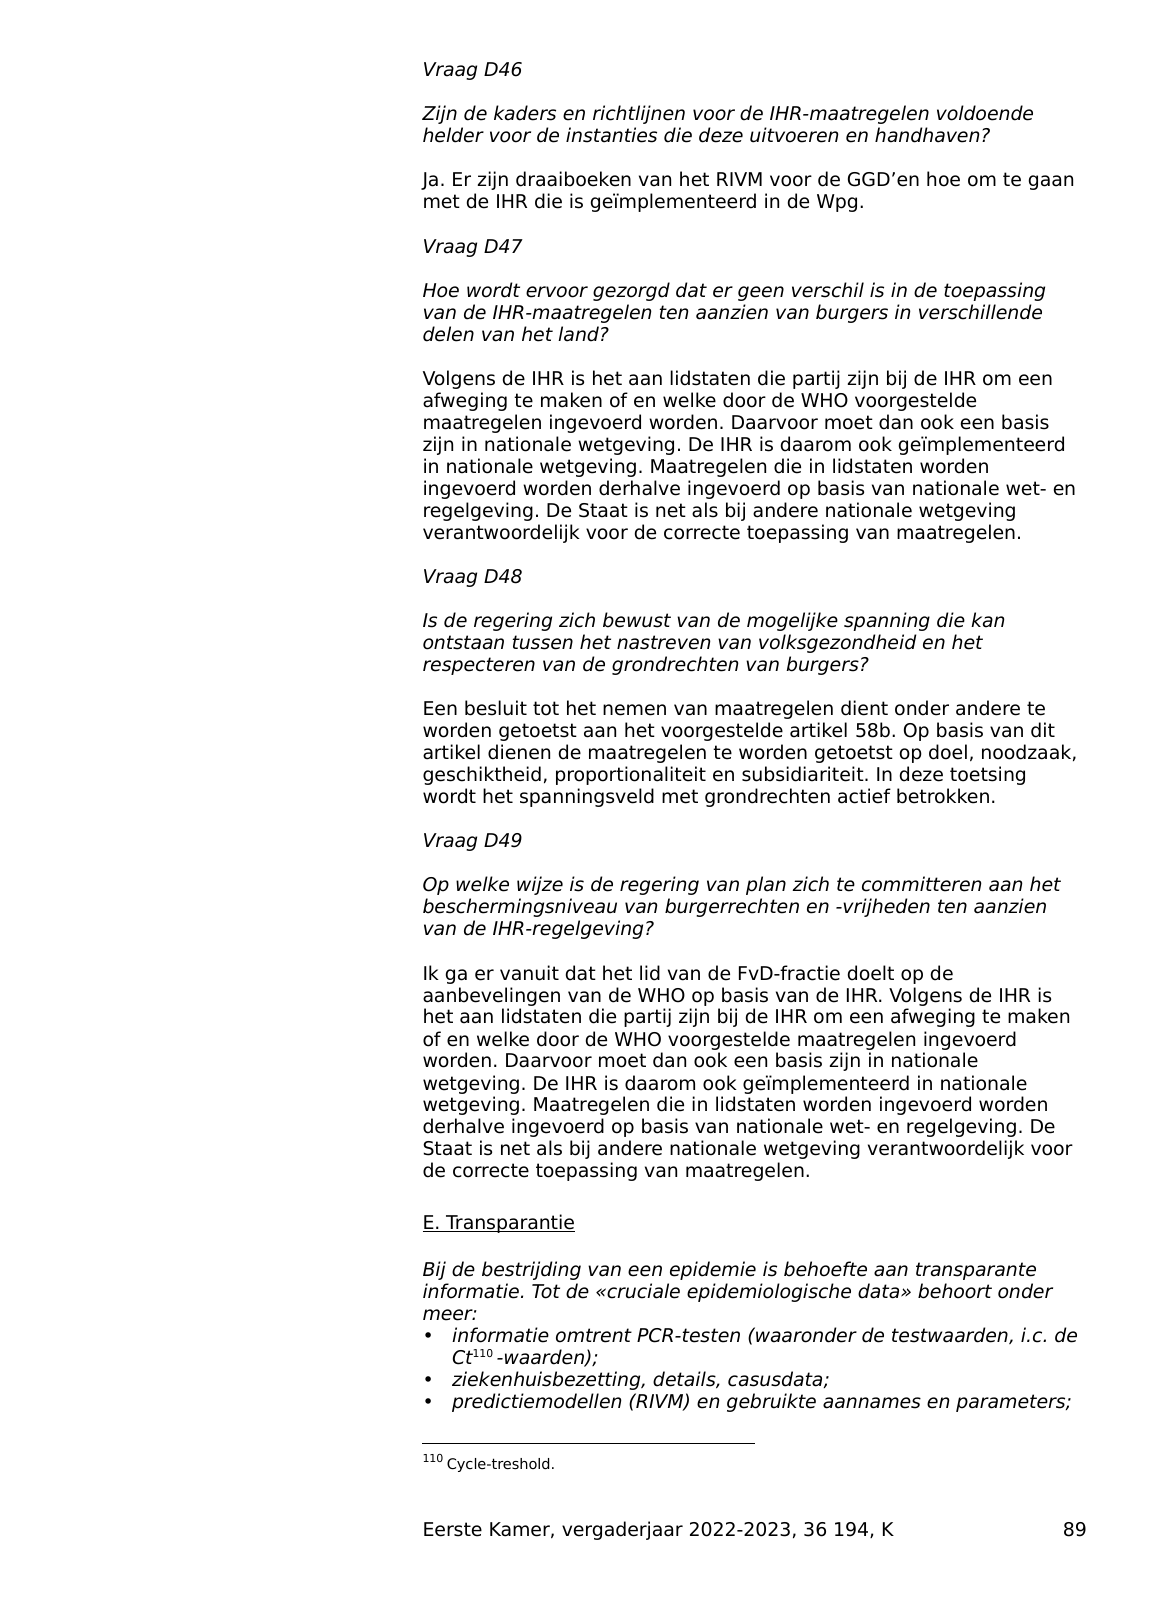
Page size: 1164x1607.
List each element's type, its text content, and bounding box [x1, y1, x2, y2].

text Op welke wijze is de regering van plan zich te committeren aan het beschermingsniveau van burgerrechten en -vrijheden ten aanzien van de IHR-regelgeving? [422, 874, 1087, 940]
text Volgens de IHR is het aan lidstaten die partij zijn bij de IHR om een afweging te maken of en welke door de WHO voorgestelde maatregelen ingevoerd worden. Daarvoor moet dan ook een basis zijn in nationale wetgeving. De IHR is daarom ook geïmplementeerd in nationale wetgeving. Maatregelen die in lidstaten worden ingevoerd worden derhalve ingevoerd op basis van nationale wet- en regelgeving. De Staat is net als bij andere nationale wetgeving verantwoordelijk voor de correcte toepassing van maatregelen. [422, 368, 1087, 544]
text Cycle-treshold. [422, 1452, 1087, 1474]
text Zijn de kaders en richtlijnen voor de IHR-maatregelen voldoende helder voor de instanties die deze uitvoeren en handhaven? [422, 103, 1087, 147]
subtitle Vraag D49 [422, 830, 1087, 852]
subtitle E. Transparantie [422, 1212, 1087, 1234]
text Ja. Er zijn draaiboeken van het RIVM voor de GGD’en hoe om te gaan met de IHR die is geïmplementeerd in de Wpg. [422, 169, 1087, 213]
text Hoe wordt ervoor gezorgd dat er geen verschil is in de toepassing van de IHR-maatregelen ten aanzien van burgers in verschillende delen van het land? [422, 280, 1087, 346]
text • predictiemodellen (RIVM) en gebruikte aannames en parameters; [422, 1391, 1087, 1413]
text • ziekenhuisbezetting, details, casusdata; [422, 1369, 1087, 1391]
subtitle Vraag D48 [422, 566, 1087, 588]
subtitle Vraag D47 [422, 236, 1087, 257]
text Ik ga er vanuit dat het lid van de FvD-fractie doelt op de aanbevelingen van de WHO op basis van de IHR. Volgens de IHR is het aan lidstaten die partij zijn bij de IHR om een afweging te maken of en welke door de WHO voorgestelde maatregelen ingevoerd worden. Daarvoor moet dan ook een basis zijn in nationale wetgeving. De IHR is daarom ook geïmplementeerd in nationale wetgeving. Maatregelen die in lidstaten worden ingevoerd worden derhalve ingevoerd op basis van nationale wet- en regelgeving. De Staat is net als bij andere nationale wetgeving verantwoordelijk voor de correcte toepassing van maatregelen. [422, 962, 1087, 1182]
text Bij de bestrijding van een epidemie is behoefte aan transparante informatie. Tot de «cruciale epidemiologische data» behoort onder meer: [422, 1259, 1087, 1325]
subtitle Vraag D46 [422, 59, 1087, 81]
text Een besluit tot het nemen van maatregelen dient onder andere te worden getoetst aan het voorgestelde artikel 58b. Op basis van dit artikel dienen de maatregelen te worden getoetst op doel, noodzaak, geschiktheid, proportionaliteit en subsidiariteit. In deze toetsing wordt het spanningsveld met grondrechten actief betrokken. [422, 698, 1087, 808]
text • informatie omtrent PCR-testen (waaronder de testwaarden, i.c. de Ct-waarden); [422, 1325, 1087, 1369]
text Is de regering zich bewust van de mogelijke spanning die kan ontstaan tussen het nastreven van volksgezondheid en het respecteren van de grondrechten van burgers? [422, 610, 1087, 676]
